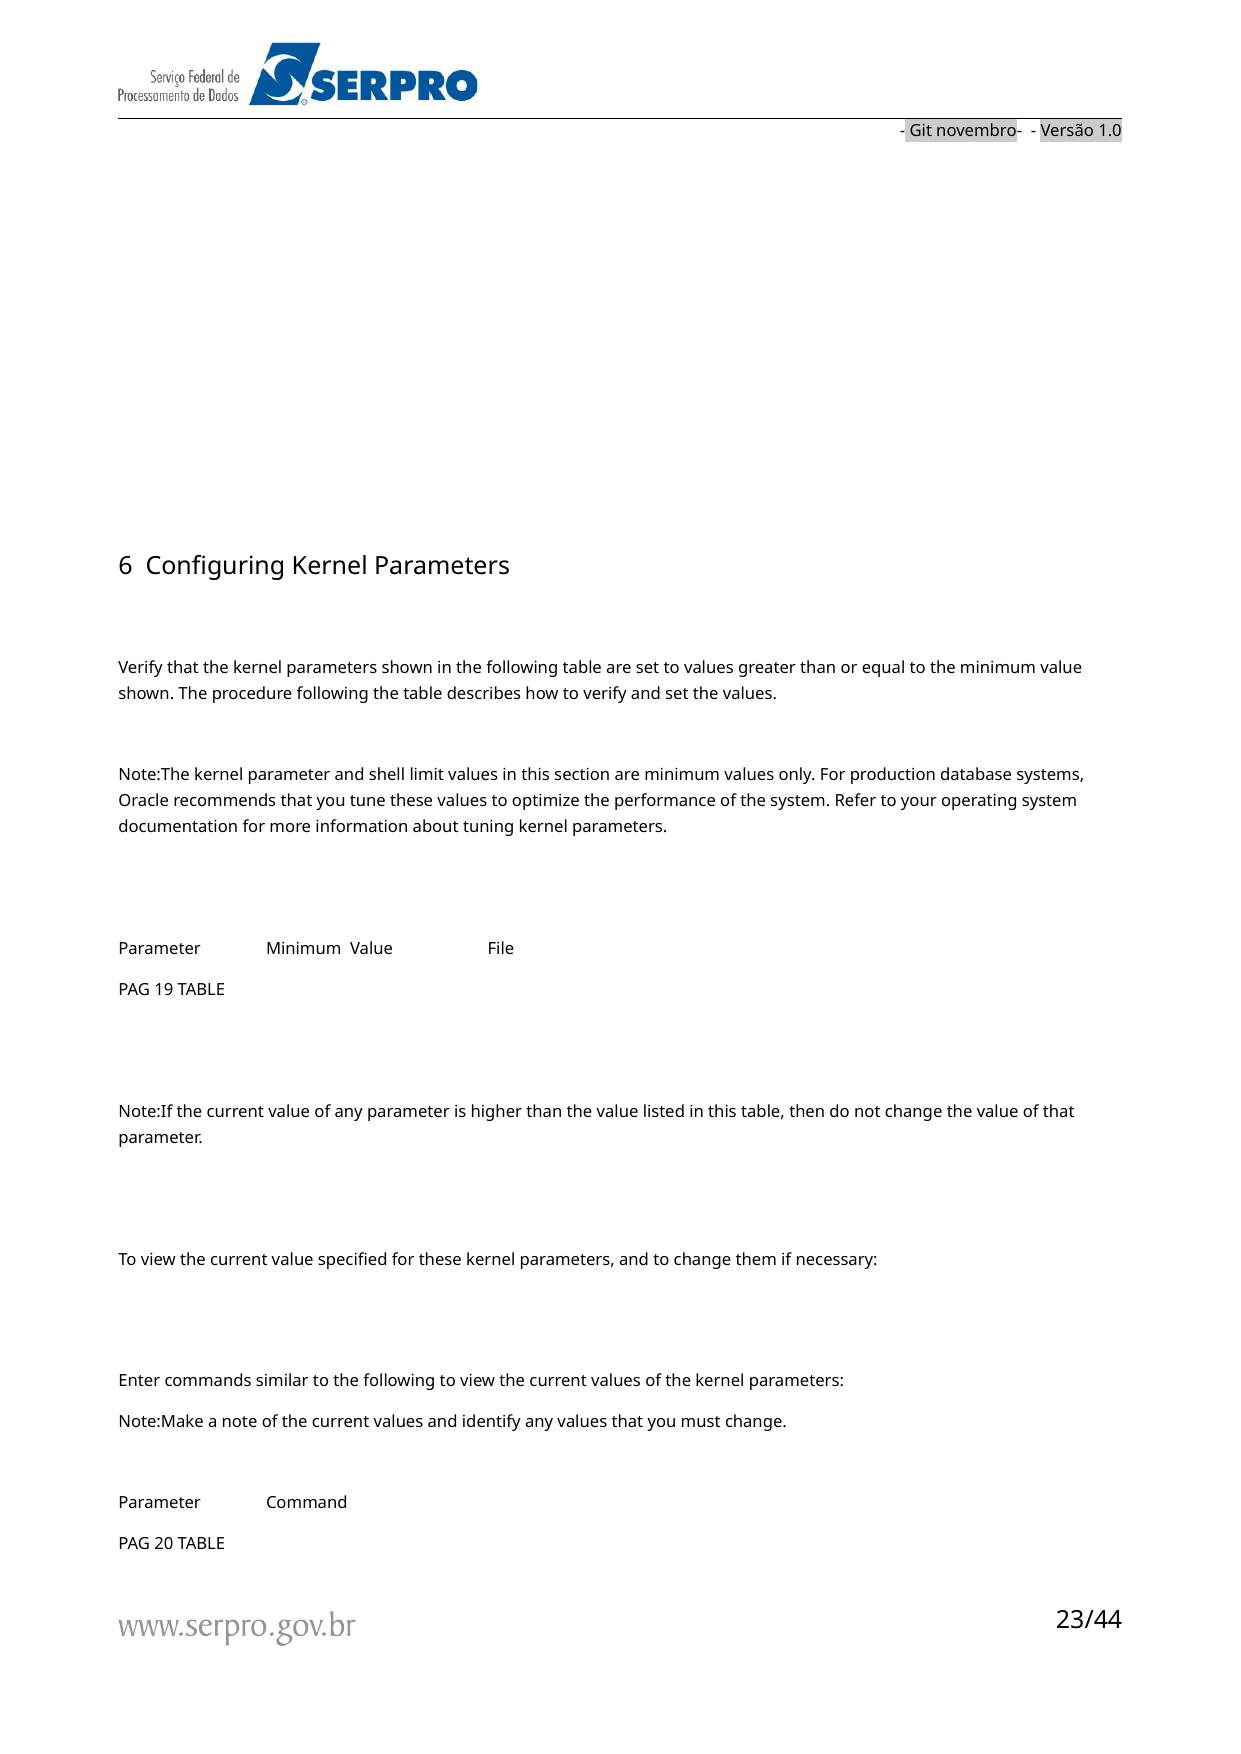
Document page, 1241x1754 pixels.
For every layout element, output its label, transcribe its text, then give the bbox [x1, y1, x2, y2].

text Parameter Command [118, 1491, 1122, 1513]
text Enter commands similar to the following to view the current values of the kernel parameters: [118, 1369, 1122, 1392]
text Note:The kernel parameter and shell limit values in this section are minimum values only. For production database systems, Oracle recommends that you tune these values to optimize the performance of the system. Refer to your operating system documentation for more information about tuning kernel parameters. [118, 763, 1122, 837]
text PAG 20 TABLE [118, 1531, 1122, 1554]
text PAG 19 TABLE [118, 977, 1122, 1000]
text Note:Make a note of the current values and identify any values that you must change. [118, 1409, 1122, 1432]
text Parameter Minimum Value File [118, 937, 1122, 959]
text Note:If the current value of any parameter is higher than the value listed in this table, then do not change the value of that parameter. [118, 1099, 1122, 1148]
text To view the current value specified for these kernel parameters, and to change them if necessary: [118, 1247, 1122, 1270]
text 6 Configuring Kernel Parameters [118, 548, 1122, 582]
picture [118, 41, 478, 106]
text Verify that the kernel parameters shown in the following table are set to values greater than or equal to the minimum value shown. The procedure following the table describes how to verify and set the values. [118, 655, 1122, 704]
